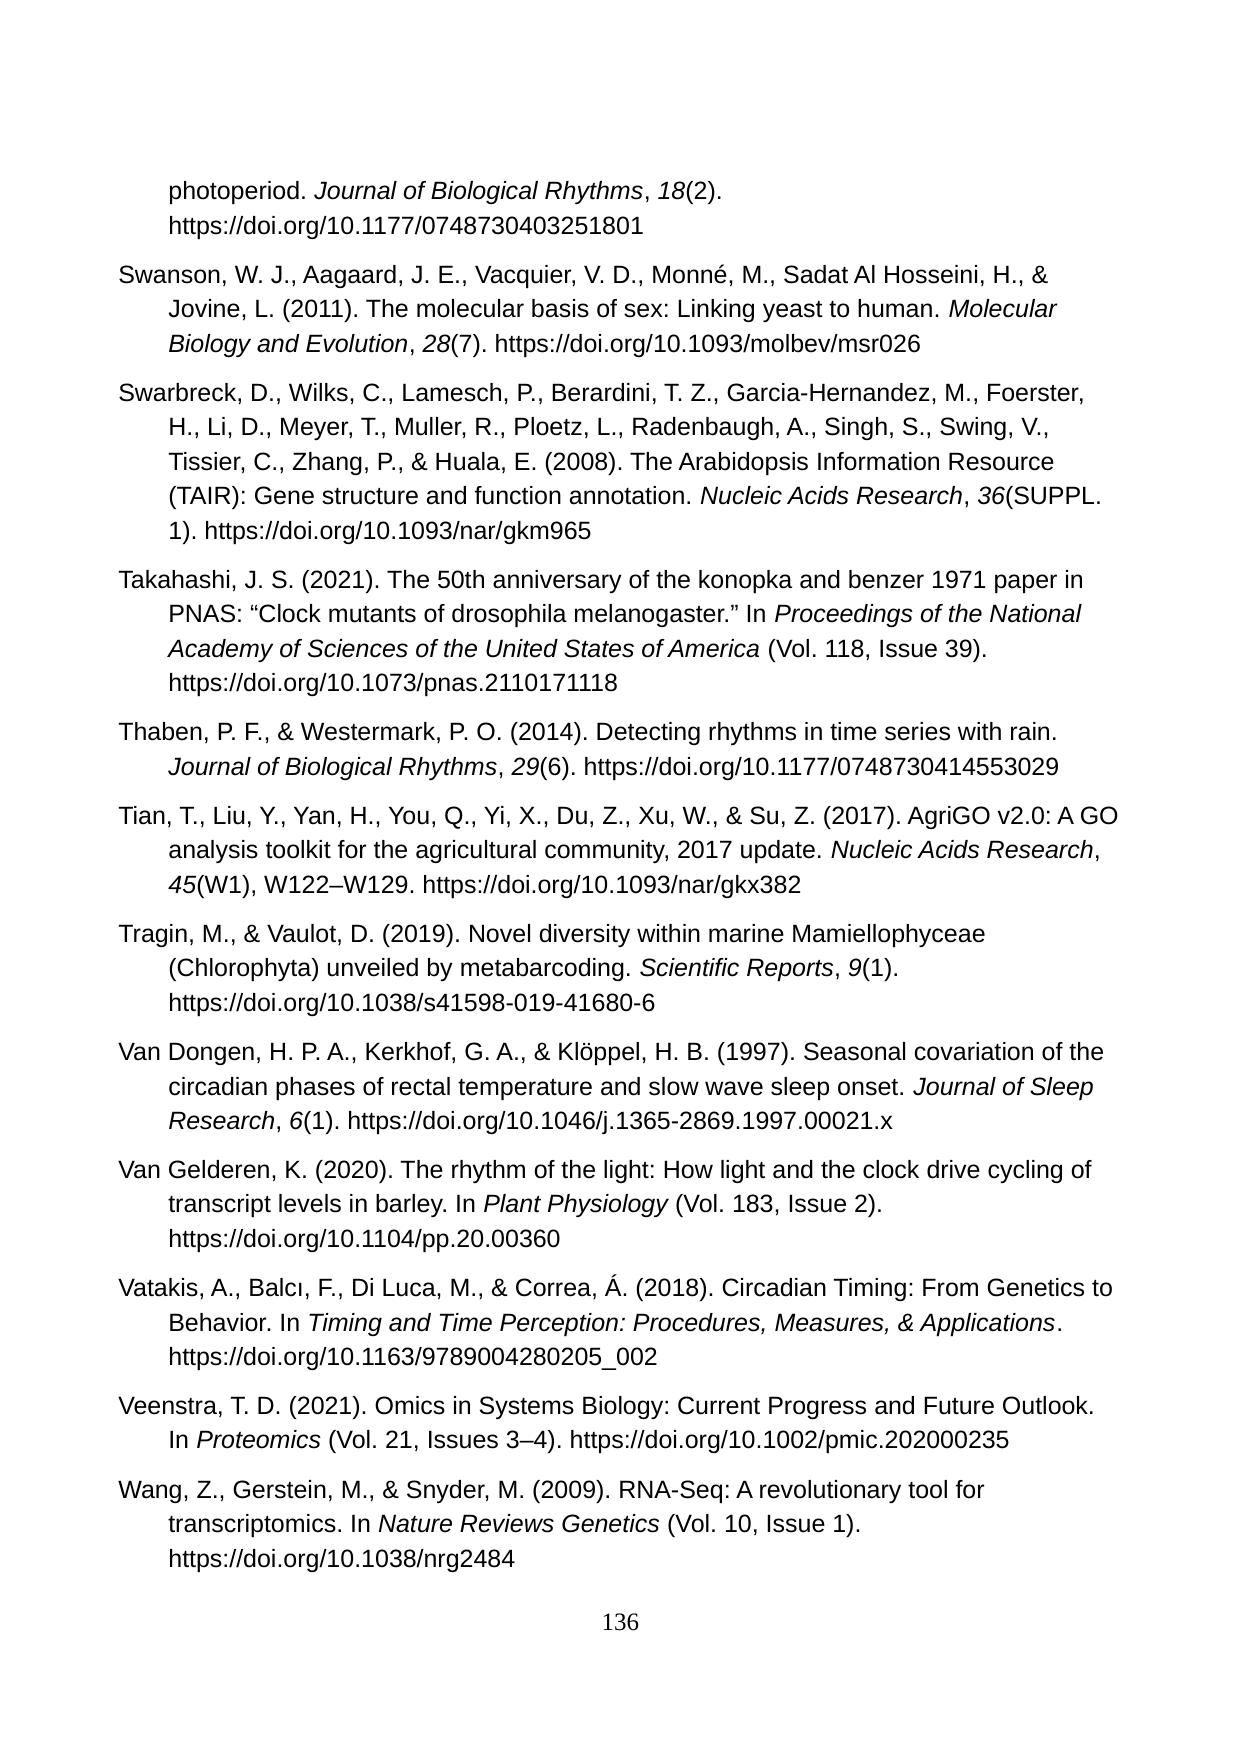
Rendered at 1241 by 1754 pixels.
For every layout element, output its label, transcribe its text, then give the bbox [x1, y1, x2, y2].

text Van Gelderen, K. (2020). The rhythm of the light: How light and the clock drive cycling of transcript levels in barley. In Plant Physiology (Vol. 183, Issue 2). https://doi.org/10.1104/pp.20.00360 [118, 1155, 1122, 1253]
text Takahashi, J. S. (2021). The 50th anniversary of the konopka and benzer 1971 paper in PNAS: “Clock mutants of drosophila melanogaster.” In Proceedings of the National Academy of Sciences of the United States of America (Vol. 118, Issue 39). https://doi.org/10.1073/pnas.2110171118 [118, 565, 1122, 697]
text Swarbreck, D., Wilks, C., Lamesch, P., Berardini, T. Z., Garcia-Hernandez, M., Foerster, H., Li, D., Meyer, T., Muller, R., Ploetz, L., Radenbaugh, A., Singh, S., Swing, V., Tissier, C., Zhang, P., & Huala, E. (2008). The Arabidopsis Information Resource (TAIR): Gene structure and function annotation. Nucleic Acids Research, 36(SUPPL. 1). https://doi.org/10.1093/nar/gkm965 [118, 378, 1122, 544]
text Veenstra, T. D. (2021). Omics in Systems Biology: Current Progress and Future Outlook. In Proteomics (Vol. 21, Issues 3–4). https://doi.org/10.1002/pmic.202000235 [118, 1391, 1122, 1454]
text Tian, T., Liu, Y., Yan, H., You, Q., Yi, X., Du, Z., Xu, W., & Su, Z. (2017). AgriGO v2.0: A GO analysis toolkit for the agricultural community, 2017 update. Nucleic Acids Research, 45(W1), W122–W129. https://doi.org/10.1093/nar/gkx382 [118, 801, 1122, 899]
text photoperiod. Journal of Biological Rhythms, 18(2). https://doi.org/10.1177/0748730403251801 [118, 176, 1122, 239]
text Van Dongen, H. P. A., Kerkhof, G. A., & Klöppel, H. B. (1997). Seasonal covariation of the circadian phases of rectal temperature and slow wave sleep onset. Journal of Sleep Research, 6(1). https://doi.org/10.1046/j.1365-2869.1997.00021.x [118, 1037, 1122, 1135]
text Vatakis, A., Balcı, F., Di Luca, M., & Correa, Á. (2018). Circadian Timing: From Genetics to Behavior. In Timing and Time Perception: Procedures, Measures, & Applications. https://doi.org/10.1163/9789004280205_002 [118, 1273, 1122, 1371]
text Tragin, M., & Vaulot, D. (2019). Novel diversity within marine Mamiellophyceae (Chlorophyta) unveiled by metabarcoding. Scientific Reports, 9(1). https://doi.org/10.1038/s41598-019-41680-6 [118, 919, 1122, 1017]
text Swanson, W. J., Aagaard, J. E., Vacquier, V. D., Monné, M., Sadat Al Hosseini, H., & Jovine, L. (2011). The molecular basis of sex: Linking yeast to human. Molecular Biology and Evolution, 28(7). https://doi.org/10.1093/molbev/msr026 [118, 260, 1122, 358]
text Wang, Z., Gerstein, M., & Snyder, M. (2009). RNA-Seq: A revolutionary tool for transcriptomics. In Nature Reviews Genetics (Vol. 10, Issue 1). https://doi.org/10.1038/nrg2484 [118, 1474, 1122, 1572]
text Thaben, P. F., & Westermark, P. O. (2014). Detecting rhythms in time series with rain. Journal of Biological Rhythms, 29(6). https://doi.org/10.1177/0748730414553029 [118, 717, 1122, 781]
